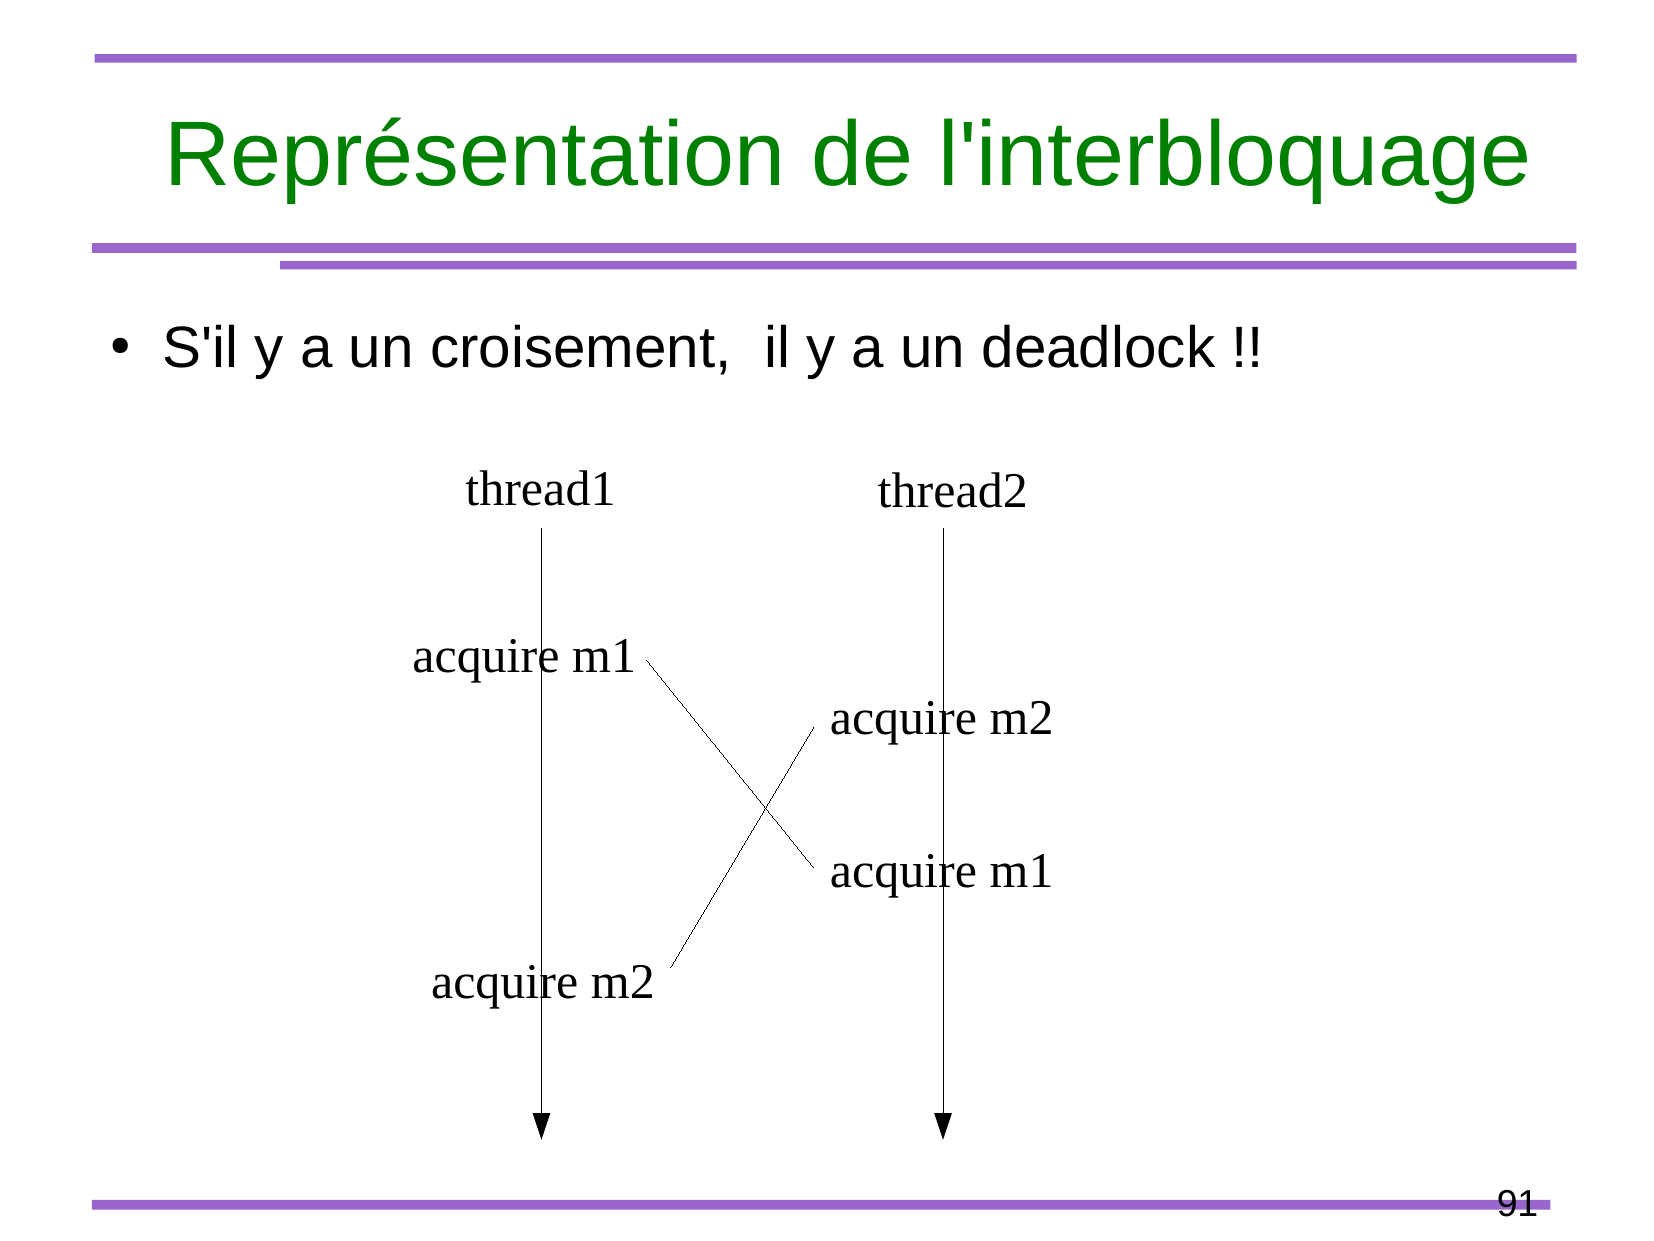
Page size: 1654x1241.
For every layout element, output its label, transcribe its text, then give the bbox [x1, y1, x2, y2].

text_box acquire m2 [829, 689, 1054, 746]
title Représentation de l'interbloquage [121, 49, 1534, 257]
text_box thread2 [877, 463, 1029, 519]
text_box thread1 [465, 460, 617, 517]
text_box acquire m2 [431, 953, 655, 1009]
text_box acquire m1 [829, 843, 1054, 899]
text_box acquire m1 [412, 627, 637, 684]
list S'il y a un croisement, il y a un deadlock !! [92, 315, 1563, 421]
